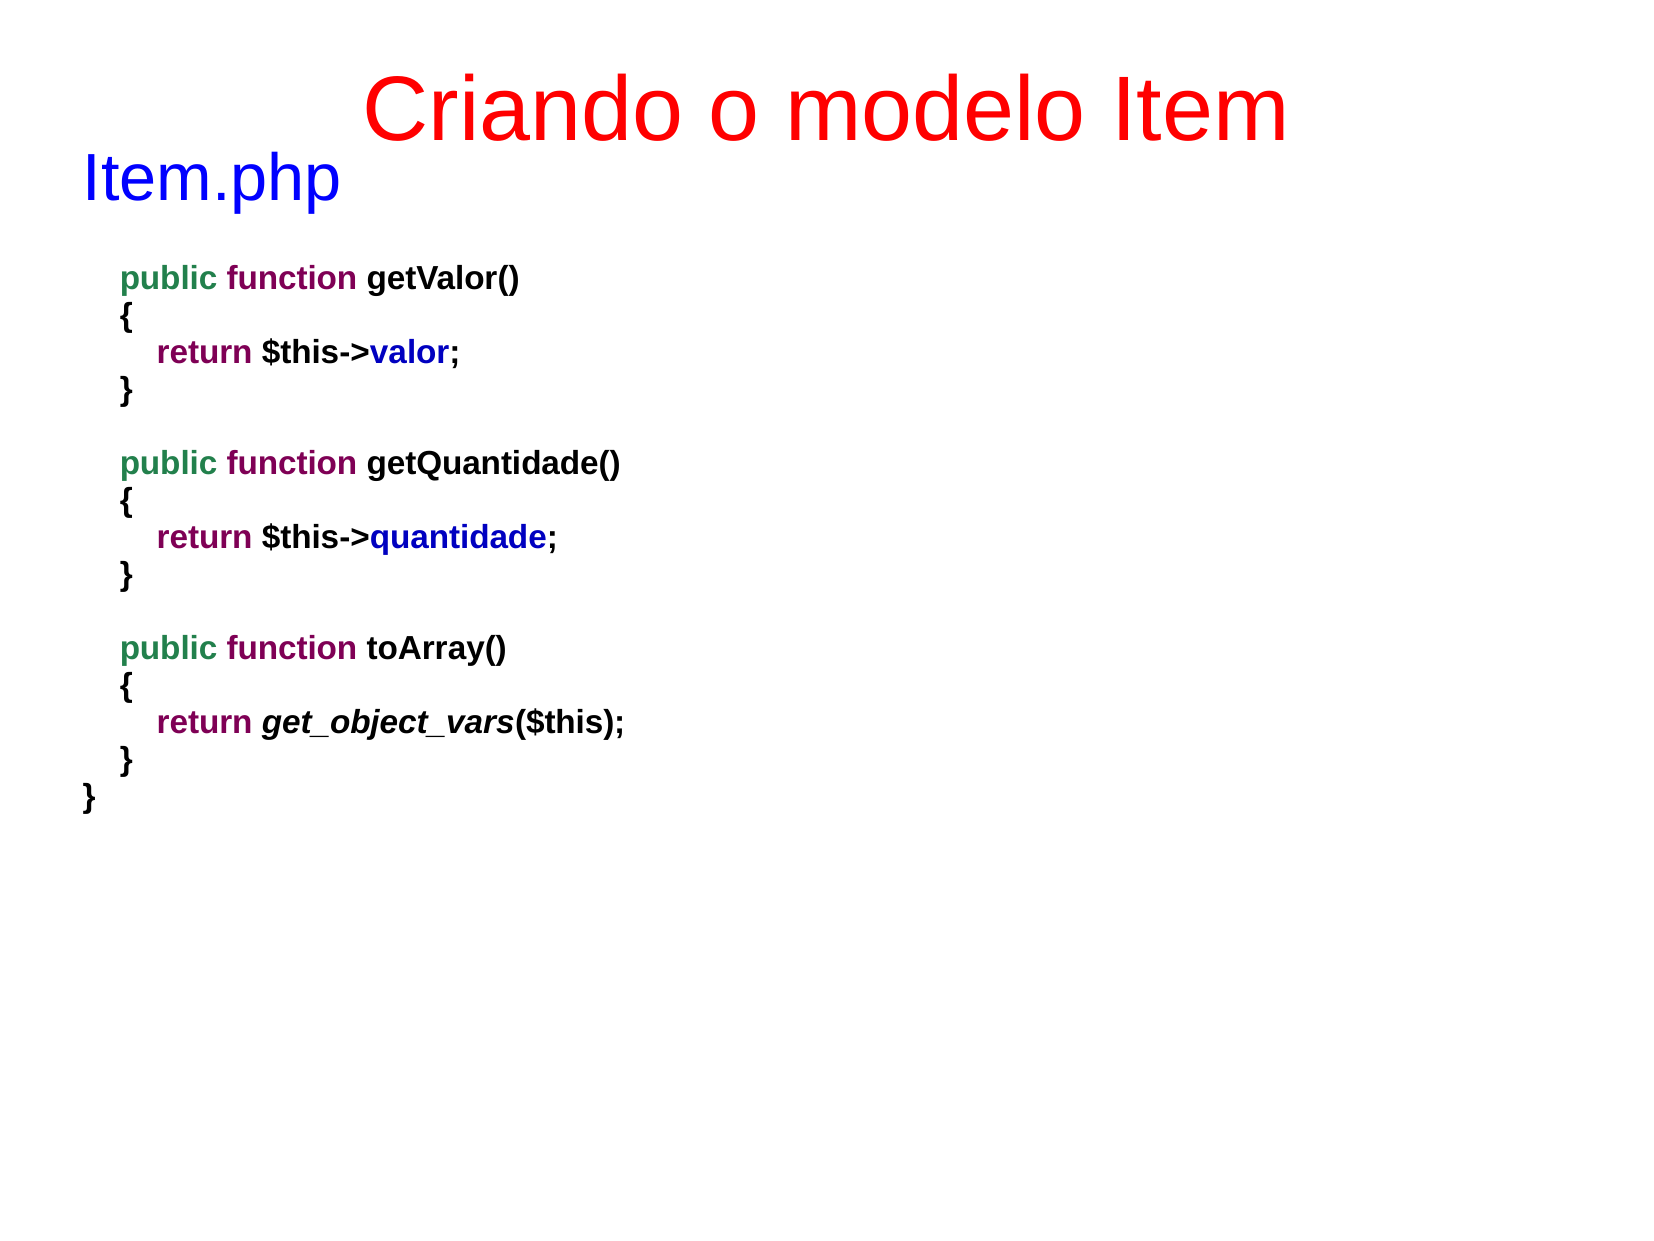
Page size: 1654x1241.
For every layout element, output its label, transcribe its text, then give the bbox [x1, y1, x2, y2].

title Criando o modelo Item [82, 5, 1571, 213]
subtitle Item.php public function getValor() { return $this->valor; } public function getQuantidade() { return $this->quantidade; } public function toArray() { return get_object_vars($this); } } [82, 213, 1571, 1241]
